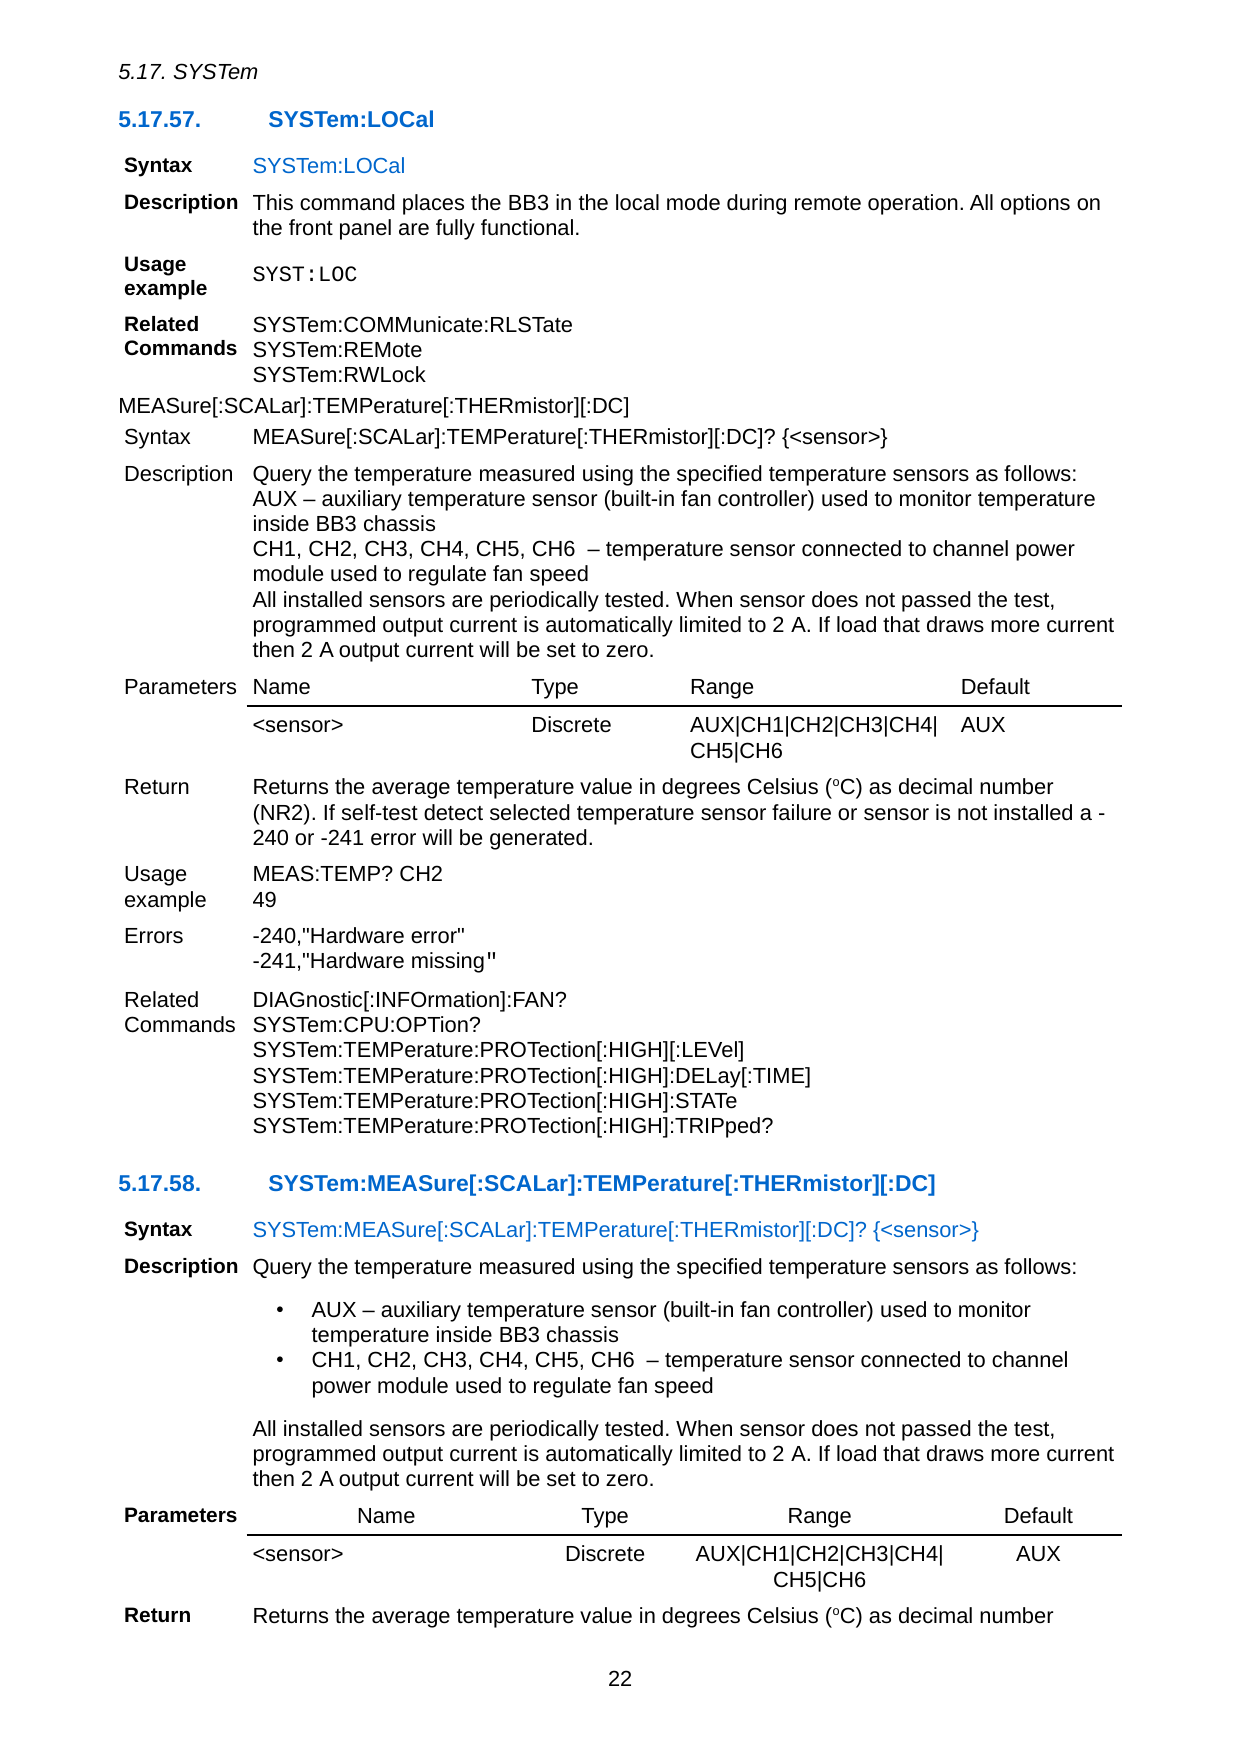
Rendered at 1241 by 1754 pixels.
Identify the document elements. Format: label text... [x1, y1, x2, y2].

table_header MEASure[:SCALar]:TEMPerature[:THERmistor][:DC]? {<sensor>} [247, 418, 1122, 455]
table_cell Related Commands [118, 981, 247, 1144]
table_cell AUX [955, 1536, 1122, 1597]
table_cell -240,"Hardware error" -241,"Hardware missing" [247, 918, 1122, 981]
table_cell This command places the BB3 in the local mode during remote operation. All options on the front panel are fully functional. [247, 184, 1122, 246]
table_cell Description [118, 184, 247, 246]
subtitle SYSTem:LOCal [118, 106, 1122, 133]
table_cell Return [118, 769, 247, 856]
table_cell <sensor> [247, 1536, 526, 1597]
table_header SYSTem:MEASure[:SCALar]:TEMPerature[:THERmistor][:DC]? {<sensor>} [247, 1212, 1122, 1248]
table_cell Discrete [526, 707, 684, 768]
table_cell DIAGnostic[:INFOrmation]:FAN? SYSTem:CPU:OPTion? SYSTem:TEMPerature:PROTection[:HIGH][:LEVel] SYSTem:TEMPerature:PROTection[:HIGH]:DELay[:TIME] SYSTem:TEMPerature:PROTection[:HIGH]:STATe SYSTem:TEMPerature:PROTection[:HIGH]:TRIPped? [247, 981, 1122, 1144]
table_cell Usage example [118, 246, 247, 306]
table_cell Default [955, 1497, 1122, 1533]
table_cell Errors [118, 918, 247, 981]
text MEASure[:SCALar]:TEMPerature[:THERmistor][:DC] [118, 393, 1122, 418]
table_cell Description [118, 1248, 247, 1497]
table_header Syntax [118, 148, 247, 184]
table_cell Description [118, 455, 247, 668]
table_cell Discrete [526, 1536, 684, 1597]
table_cell Type [526, 1497, 684, 1533]
table_cell Usage example [118, 856, 247, 917]
table_cell AUX|CH1|CH2|CH3|CH4|CH5|CH6 [684, 1536, 955, 1597]
table_cell Parameters [118, 1497, 247, 1597]
table_cell Name [247, 668, 526, 704]
table_cell <sensor> [247, 707, 526, 768]
table_cell Type [526, 668, 684, 704]
table_cell Range [684, 1497, 955, 1533]
table_cell Returns the average temperature value in degrees Celsius (oC) as decimal number (NR2). If self-test detect selected temperature sensor failure or sensor is not installed a -240 or -241 error will be generated. [247, 769, 1122, 856]
table_cell Range [684, 668, 955, 704]
subtitle SYSTem:MEASure[:SCALar]:TEMPerature[:THERmistor][:DC] [118, 1170, 1122, 1197]
table_cell Return [118, 1598, 247, 1634]
table_header Syntax [118, 418, 247, 455]
table_header Syntax [118, 1212, 247, 1248]
table_cell MEAS:TEMP? CH2 49 [247, 856, 1122, 917]
table_cell AUX [955, 707, 1122, 768]
table_cell Related Commands [118, 306, 247, 393]
table_cell Default [955, 668, 1122, 704]
table_cell Returns the average temperature value in degrees Celsius (oC) as decimal number [247, 1598, 1122, 1634]
table_cell SYST:LOC [247, 246, 1122, 306]
table_cell Query the temperature measured using the specified temperature sensors as follows: AUX – auxiliary temperature sensor (built-in fan controller) used to monitor temperature inside BB3 chassis CH1, CH2, CH3, CH4, CH5, CH6 – temperature sensor connected to channel power module used to regulate fan speed All installed sensors are periodically tested. When sensor does not passed the test, programmed output current is automatically limited to 2 A. If load that draws more current then 2 A output current will be set to zero. [247, 1248, 1122, 1497]
table_cell Name [247, 1497, 526, 1533]
table_cell Parameters [118, 668, 247, 768]
table_cell AUX|CH1|CH2|CH3|CH4|CH5|CH6 [684, 707, 955, 768]
table_header SYSTem:LOCal [247, 148, 1122, 184]
table_cell SYSTem:COMMunicate:RLSTate SYSTem:REMote SYSTem:RWLock [247, 306, 1122, 393]
table_cell Query the temperature measured using the specified temperature sensors as follows: AUX – auxiliary temperature sensor (built-in fan controller) used to monitor temperature inside BB3 chassis CH1, CH2, CH3, CH4, CH5, CH6 – temperature sensor connected to channel power module used to regulate fan speed All installed sensors are periodically tested. When sensor does not passed the test, programmed output current is automatically limited to 2 A. If load that draws more current then 2 A output current will be set to zero. [247, 455, 1122, 668]
